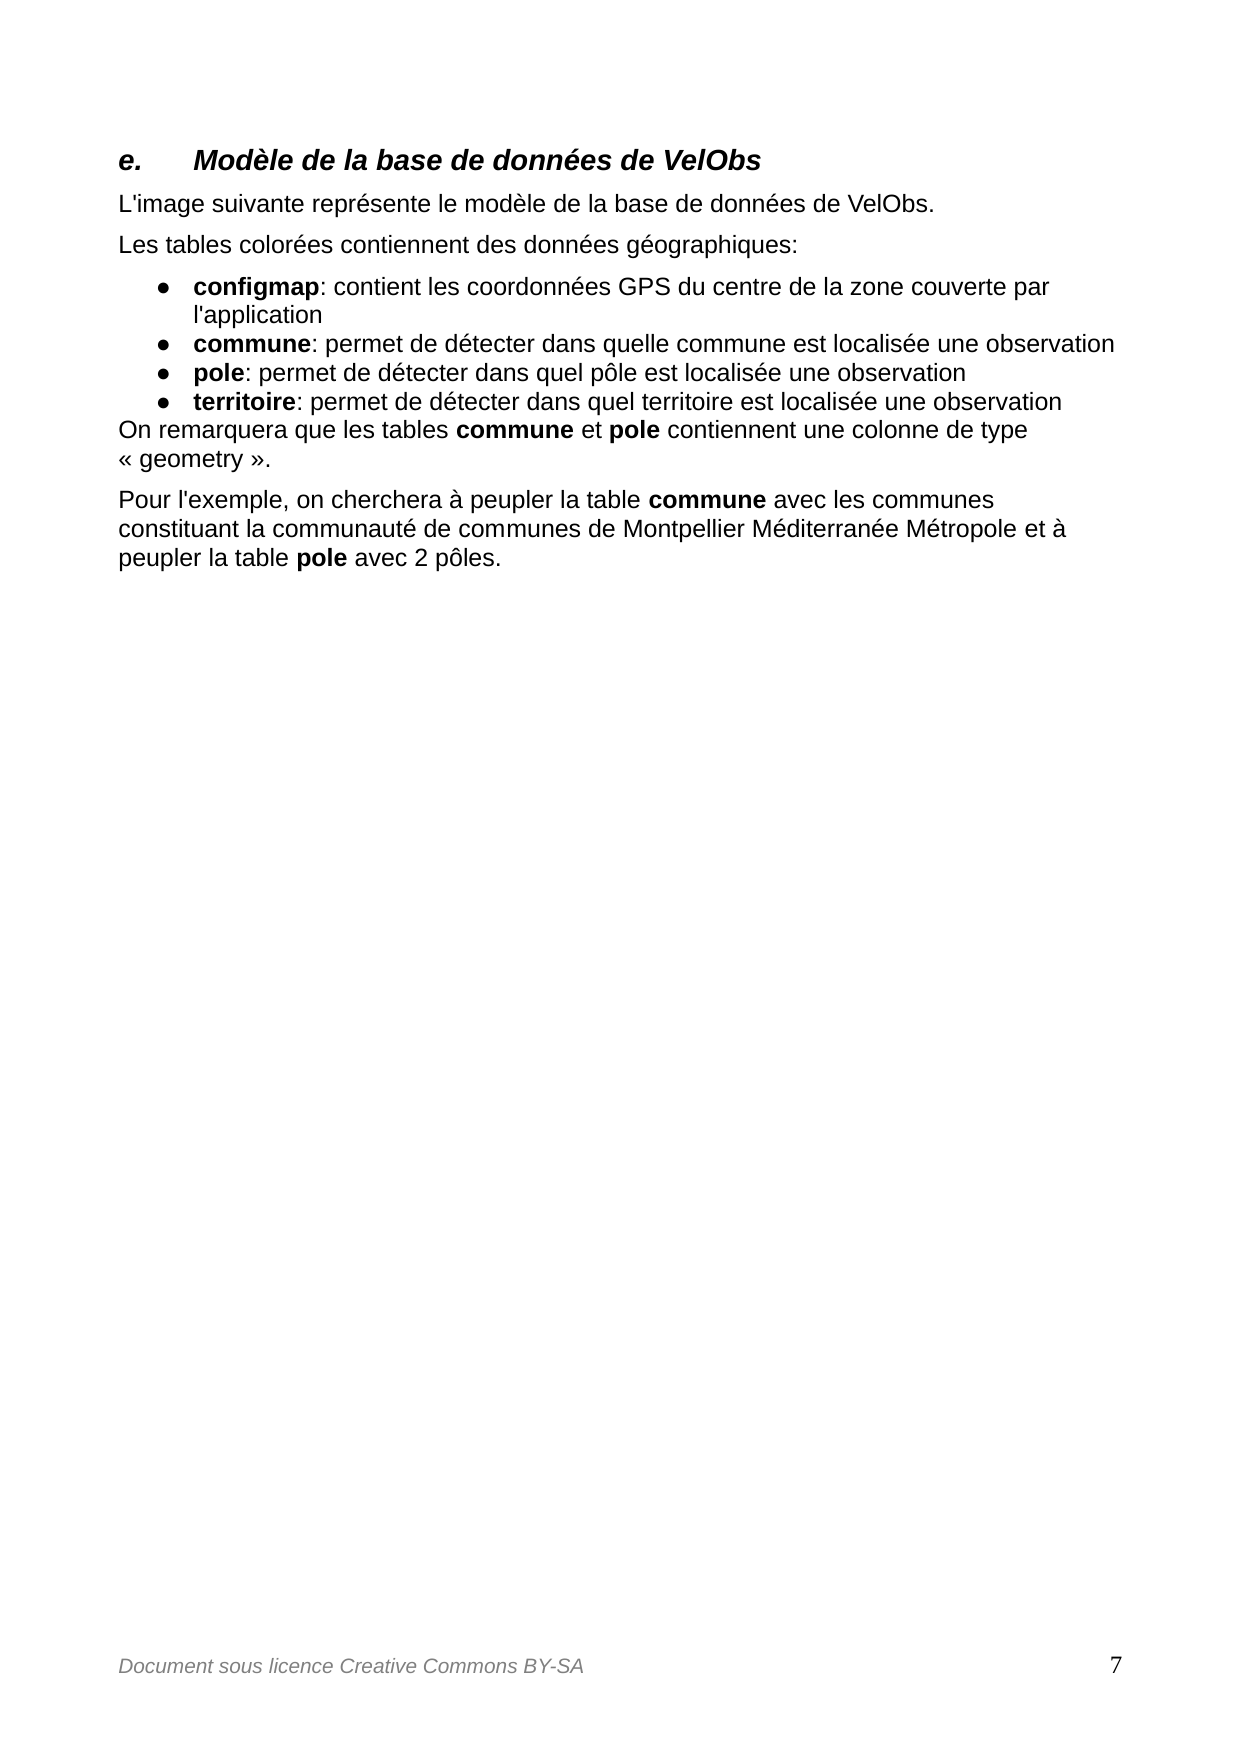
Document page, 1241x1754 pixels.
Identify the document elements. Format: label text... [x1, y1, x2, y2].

list configmap: contient les coordonnées GPS du centre de la zone couverte par l'application [156, 272, 1122, 329]
text On remarquera que les tables commune et pole contiennent une colonne de type « geometry ». [118, 415, 1122, 473]
list pole: permet de détecter dans quel pôle est localisée une observation [156, 358, 1122, 387]
text Les tables colorées contiennent des données géographiques: [118, 230, 1122, 259]
text L'image suivante représente le modèle de la base de données de VelObs. [118, 189, 1122, 218]
list territoire: permet de détecter dans quel territoire est localisée une observation [156, 387, 1122, 415]
subtitle Modèle de la base de données de VelObs [118, 143, 1122, 177]
text Pour l'exemple, on cherchera à peupler la table commune avec les communes constituant la communauté de communes de Montpellier Méditerranée Métropole et à peupler la table pole avec 2 pôles. [118, 485, 1122, 572]
list commune: permet de détecter dans quelle commune est localisée une observation [156, 329, 1122, 358]
